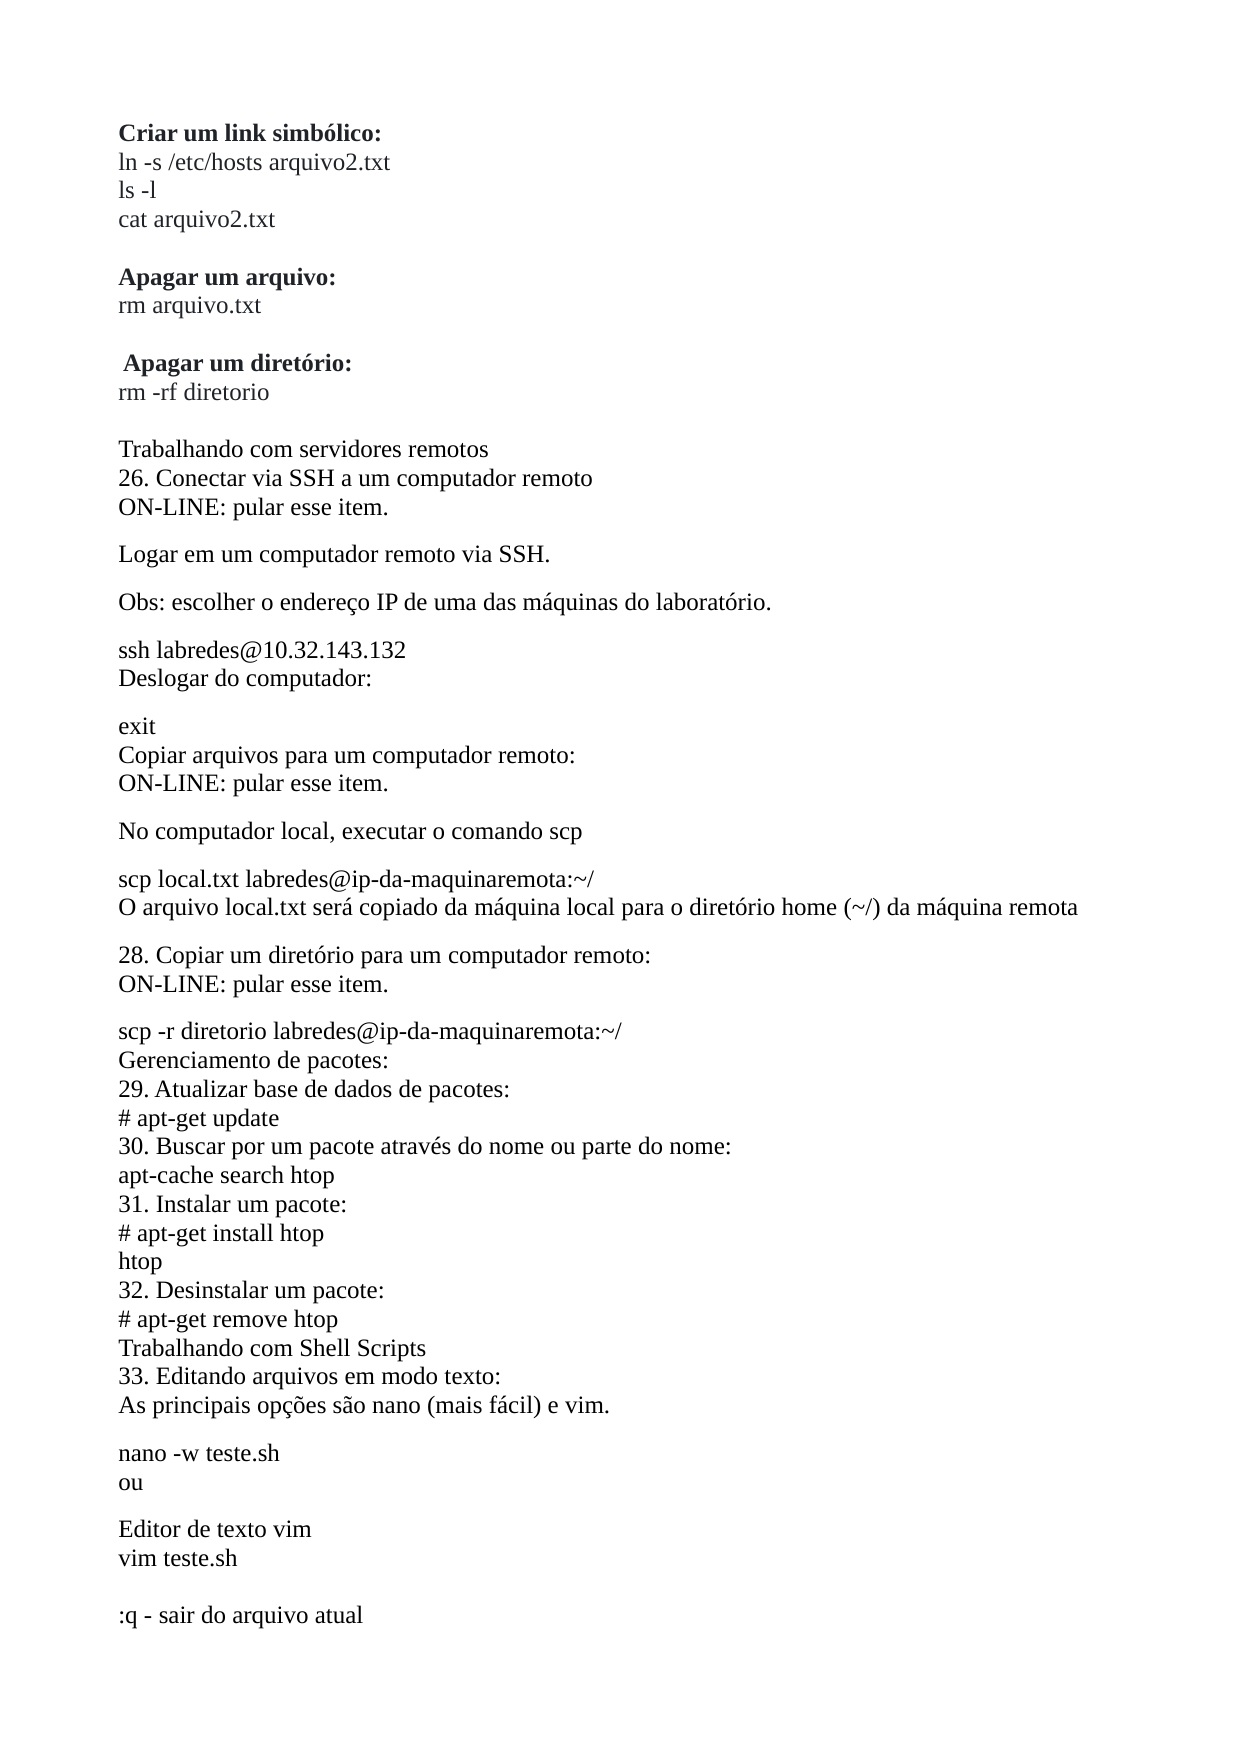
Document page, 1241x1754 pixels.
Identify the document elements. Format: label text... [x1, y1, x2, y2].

subtitle Gerenciamento de pacotes: [118, 1045, 1122, 1074]
text nano -w teste.sh [118, 1438, 1122, 1467]
text ou [118, 1467, 1122, 1495]
subtitle 32. Desinstalar um pacote: [118, 1275, 1122, 1304]
text htop [118, 1246, 1122, 1275]
text exit [118, 711, 1122, 740]
subtitle Copiar arquivos para um computador remoto: [118, 740, 1122, 768]
text ssh labredes@10.32.143.132 [118, 635, 1122, 663]
text Logar em um computador remoto via SSH. [118, 539, 1122, 568]
text cat arquivo2.txt [118, 204, 1122, 233]
text O arquivo local.txt será copiado da máquina local para o diretório home (~/) da máquina remota [118, 892, 1122, 921]
text Editor de texto vim [118, 1514, 1122, 1543]
subtitle 33. Editando arquivos em modo texto: [118, 1361, 1122, 1390]
text rm -rf diretorio [118, 377, 1122, 406]
subtitle Trabalhando com servidores remotos [118, 434, 1122, 463]
text # apt-get remove htop [118, 1304, 1122, 1333]
text No computador local, executar o comando scp [118, 816, 1122, 845]
subtitle Criar um link simbólico: [118, 118, 1122, 147]
subtitle 26. Conectar via SSH a um computador remoto [118, 463, 1122, 492]
text # apt-get update [118, 1103, 1122, 1131]
subtitle 30. Buscar por um pacote através do nome ou parte do nome: [118, 1131, 1122, 1160]
subtitle 31. Instalar um pacote: [118, 1189, 1122, 1218]
text :q - sair do arquivo atual [118, 1600, 1122, 1629]
text # apt-get install htop [118, 1218, 1122, 1246]
text scp local.txt labredes@ip-da-maquinaremota:~/ [118, 864, 1122, 892]
text vim teste.sh [118, 1543, 1122, 1572]
subtitle Apagar um diretório: [118, 348, 1122, 377]
text ls -l [118, 176, 1122, 204]
text ON-LINE: pular esse item. [118, 969, 1122, 998]
text Deslogar do computador: [118, 663, 1122, 692]
subtitle Apagar um arquivo: [118, 262, 1122, 291]
text ln -s /etc/hosts arquivo2.txt [118, 147, 1122, 176]
text rm arquivo.txt [118, 291, 1122, 319]
text scp -r diretorio labredes@ip-da-maquinaremota:~/ [118, 1016, 1122, 1045]
subtitle 29. Atualizar base de dados de pacotes: [118, 1074, 1122, 1103]
text ON-LINE: pular esse item. [118, 492, 1122, 521]
text apt-cache search htop [118, 1160, 1122, 1189]
subtitle 28. Copiar um diretório para um computador remoto: [118, 940, 1122, 969]
text ON-LINE: pular esse item. [118, 768, 1122, 797]
text As principais opções são nano (mais fácil) e vim. [118, 1390, 1122, 1419]
subtitle Trabalhando com Shell Scripts [118, 1333, 1122, 1361]
text Obs: escolher o endereço IP de uma das máquinas do laboratório. [118, 587, 1122, 616]
